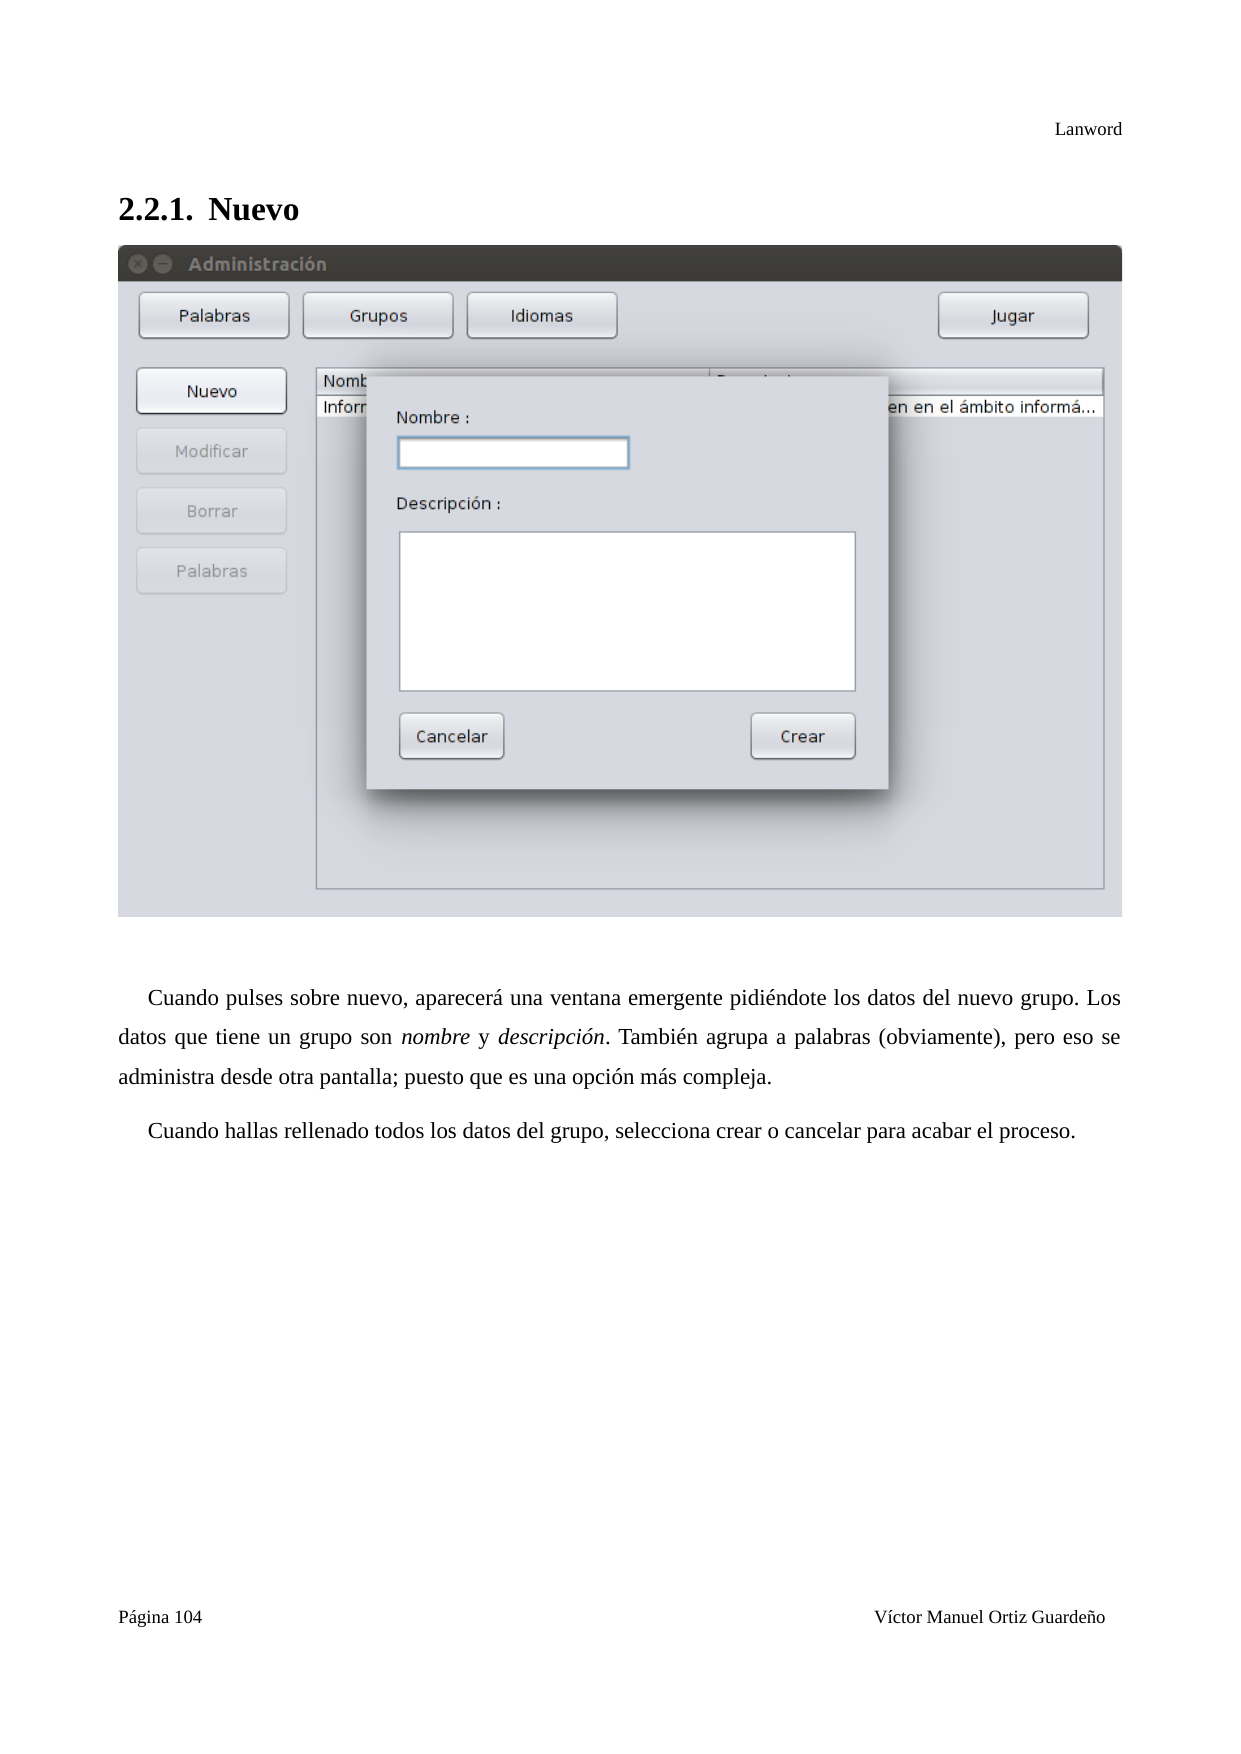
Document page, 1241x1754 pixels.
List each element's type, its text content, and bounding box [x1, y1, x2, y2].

text Cuando hallas rellenado todos los datos del grupo, selecciona crear o cancelar para acabar el proceso. [118, 1117, 1122, 1143]
picture [118, 245, 1123, 917]
subtitle Nuevo [118, 189, 1122, 228]
text Cuando pulses sobre nuevo, aparecerá una ventana emergente pidiéndote los datos del nuevo grupo. Los datos que tiene un grupo son nombre y descripción. También agrupa a palabras (obviamente), pero eso se administra desde otra pantalla; puesto que es una opción más compleja. [118, 984, 1122, 1089]
